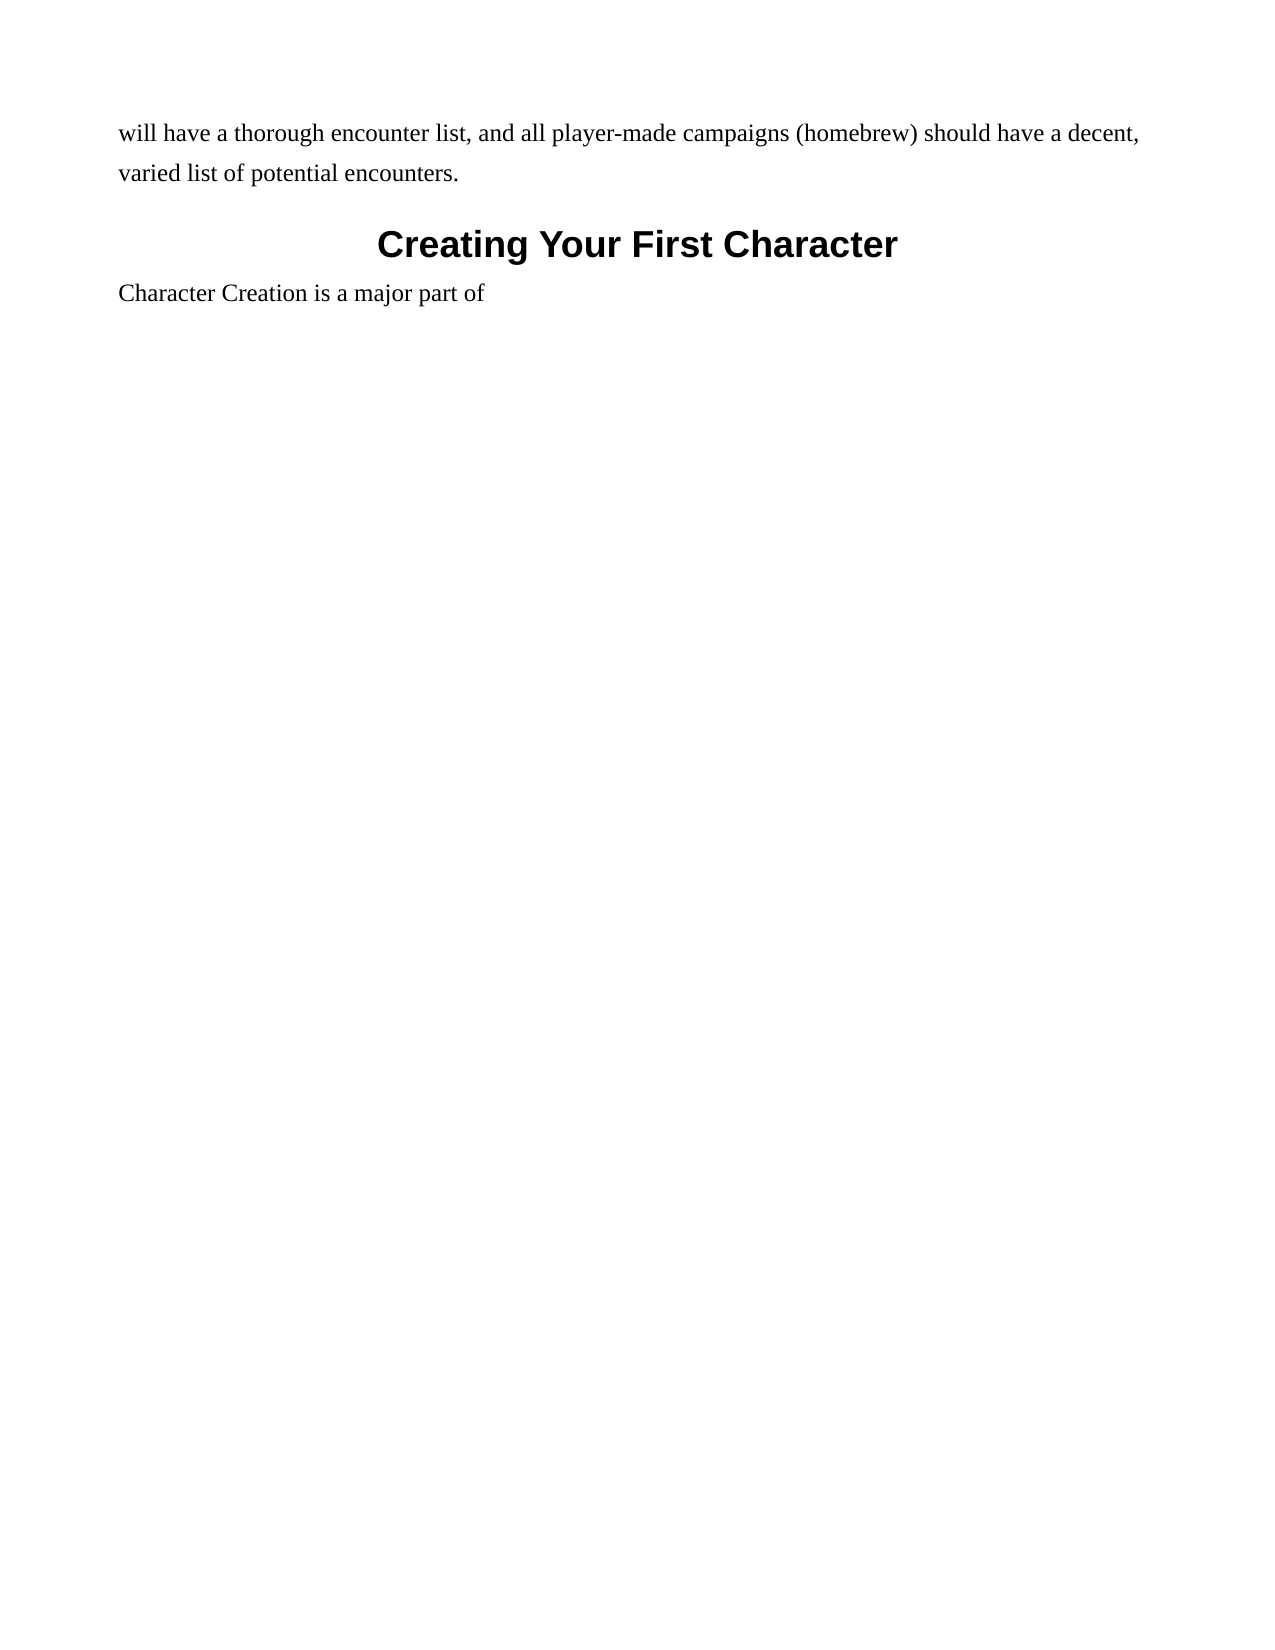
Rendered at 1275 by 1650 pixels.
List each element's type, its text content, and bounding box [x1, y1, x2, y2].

subtitle Creating Your First Character [118, 222, 1157, 265]
text will have a thorough encounter list, and all player-made campaigns (homebrew) should have a decent, varied list of potential encounters. [118, 118, 1157, 186]
text Character Creation is a major part of [118, 278, 1157, 307]
